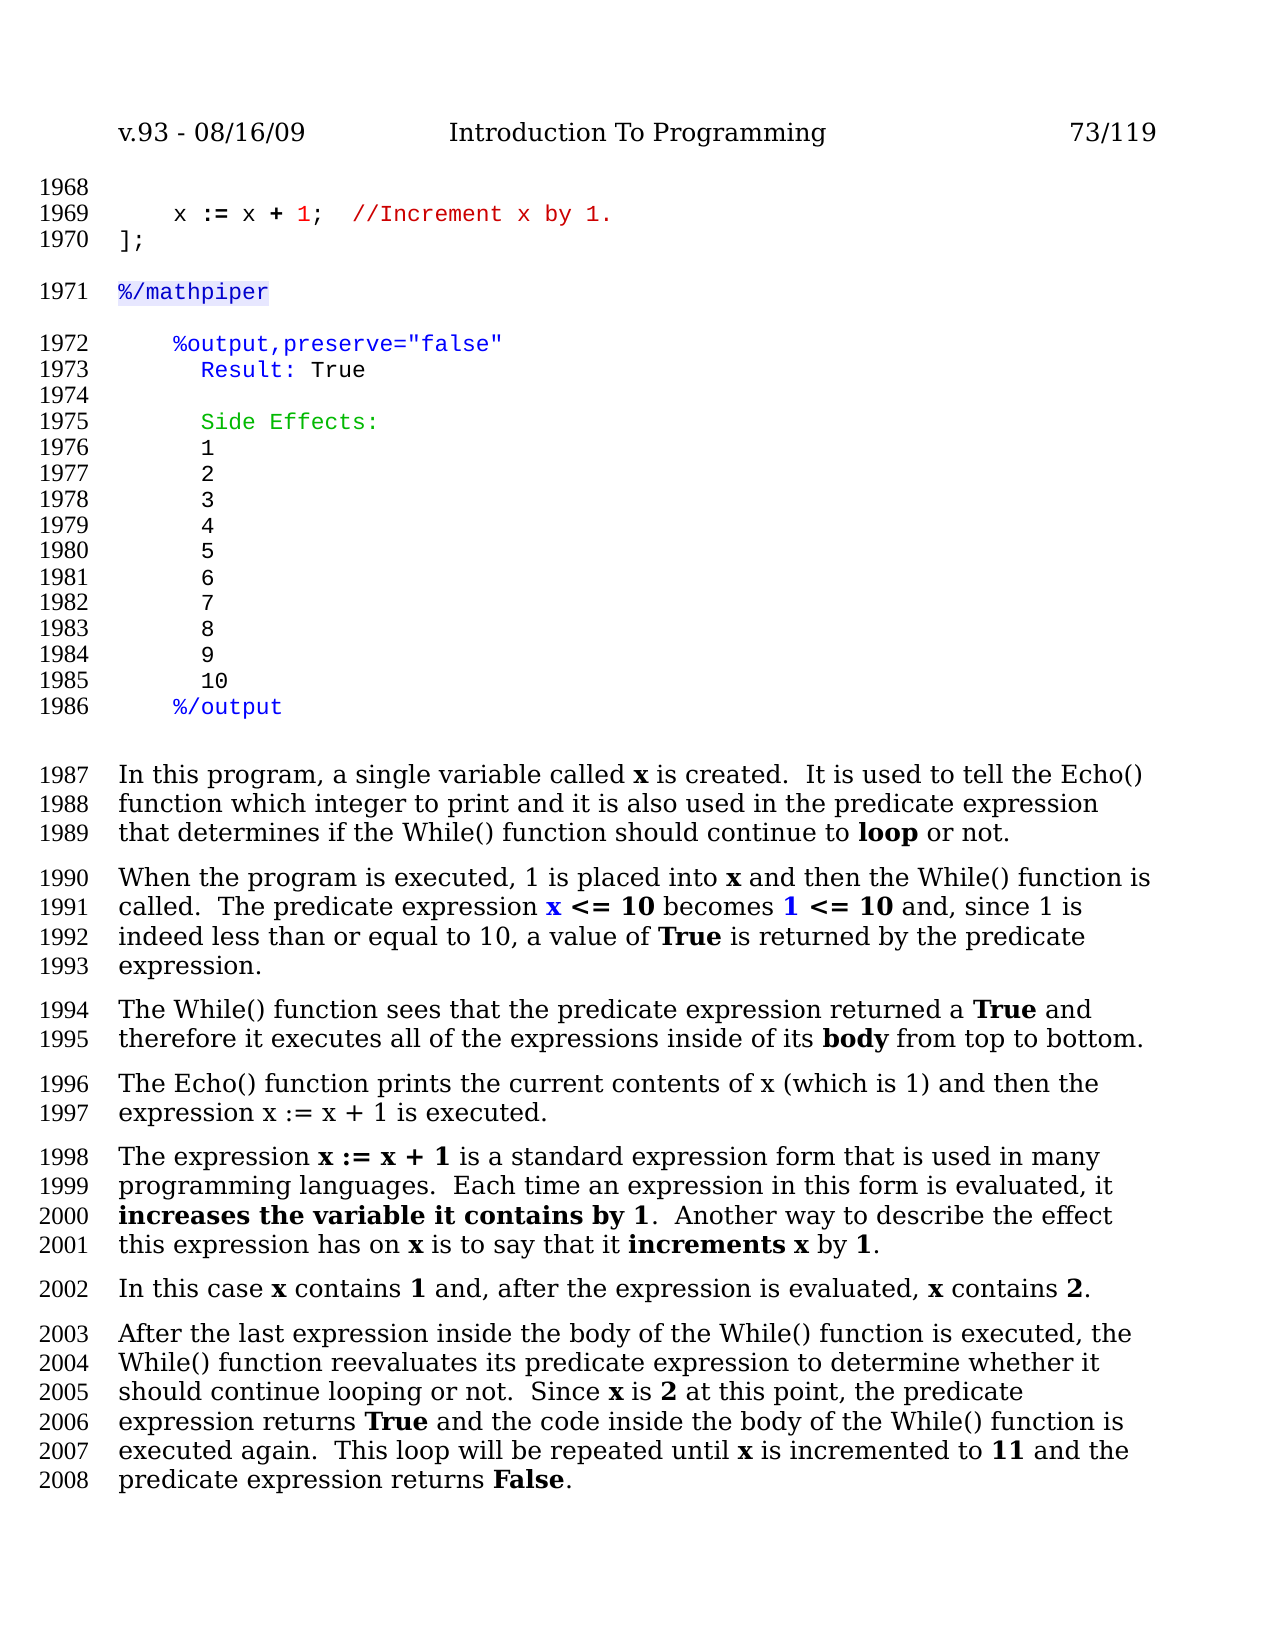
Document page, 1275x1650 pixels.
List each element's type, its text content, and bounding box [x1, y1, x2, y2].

text %output,preserve="false" [118, 332, 1157, 358]
text The Echo() function prints the current contents of x (which is 1) and then the expression x := x + 1 is executed. [118, 1069, 1157, 1127]
text The While() function sees that the predicate expression returned a True and therefore it executes all of the expressions inside of its body from top to bottom. [118, 995, 1157, 1054]
text Side Effects: [118, 410, 1157, 436]
text 10 [118, 669, 1157, 696]
text Result: True [118, 358, 1157, 384]
text %/mathpiper [118, 281, 1157, 306]
text x := x + 1; //Increment x by 1. [118, 203, 1157, 229]
text 9 [118, 644, 1157, 669]
text 5 [118, 540, 1157, 566]
text 3 [118, 488, 1157, 514]
text %/output [118, 696, 1157, 721]
text In this case x contains 1 and, after the expression is evaluated, x contains 2. [118, 1274, 1157, 1304]
text 7 [118, 592, 1157, 618]
text 6 [118, 566, 1157, 592]
text ]; [118, 229, 1157, 254]
text 4 [118, 514, 1157, 540]
text The expression x := x + 1 is a standard expression form that is used in many programming languages. Each time an expression in this form is evaluated, it increases the variable it contains by 1. Another way to describe the effect this expression has on x is to say that it increments x by 1. [118, 1142, 1157, 1259]
text When the program is executed, 1 is placed into x and then the While() function is called. The predicate expression x <= 10 becomes 1 <= 10 and, since 1 is indeed less than or equal to 10, a value of True is returned by the predicate expression. [118, 863, 1157, 980]
text 2 [118, 462, 1157, 488]
text In this program, a single variable called x is created. It is used to tell the Echo() function which integer to print and it is also used in the predicate expression that determines if the While() function should continue to loop or not. [118, 760, 1157, 848]
text 1 [118, 436, 1157, 462]
text After the last expression inside the body of the While() function is executed, the While() function reevaluates its predicate expression to determine whether it should continue looping or not. Since x is 2 at this point, the predicate expression returns True and the code inside the body of the While() function is executed again. This loop will be repeated until x is incremented to 11 and the predicate expression returns False. [118, 1319, 1157, 1495]
text 8 [118, 618, 1157, 644]
